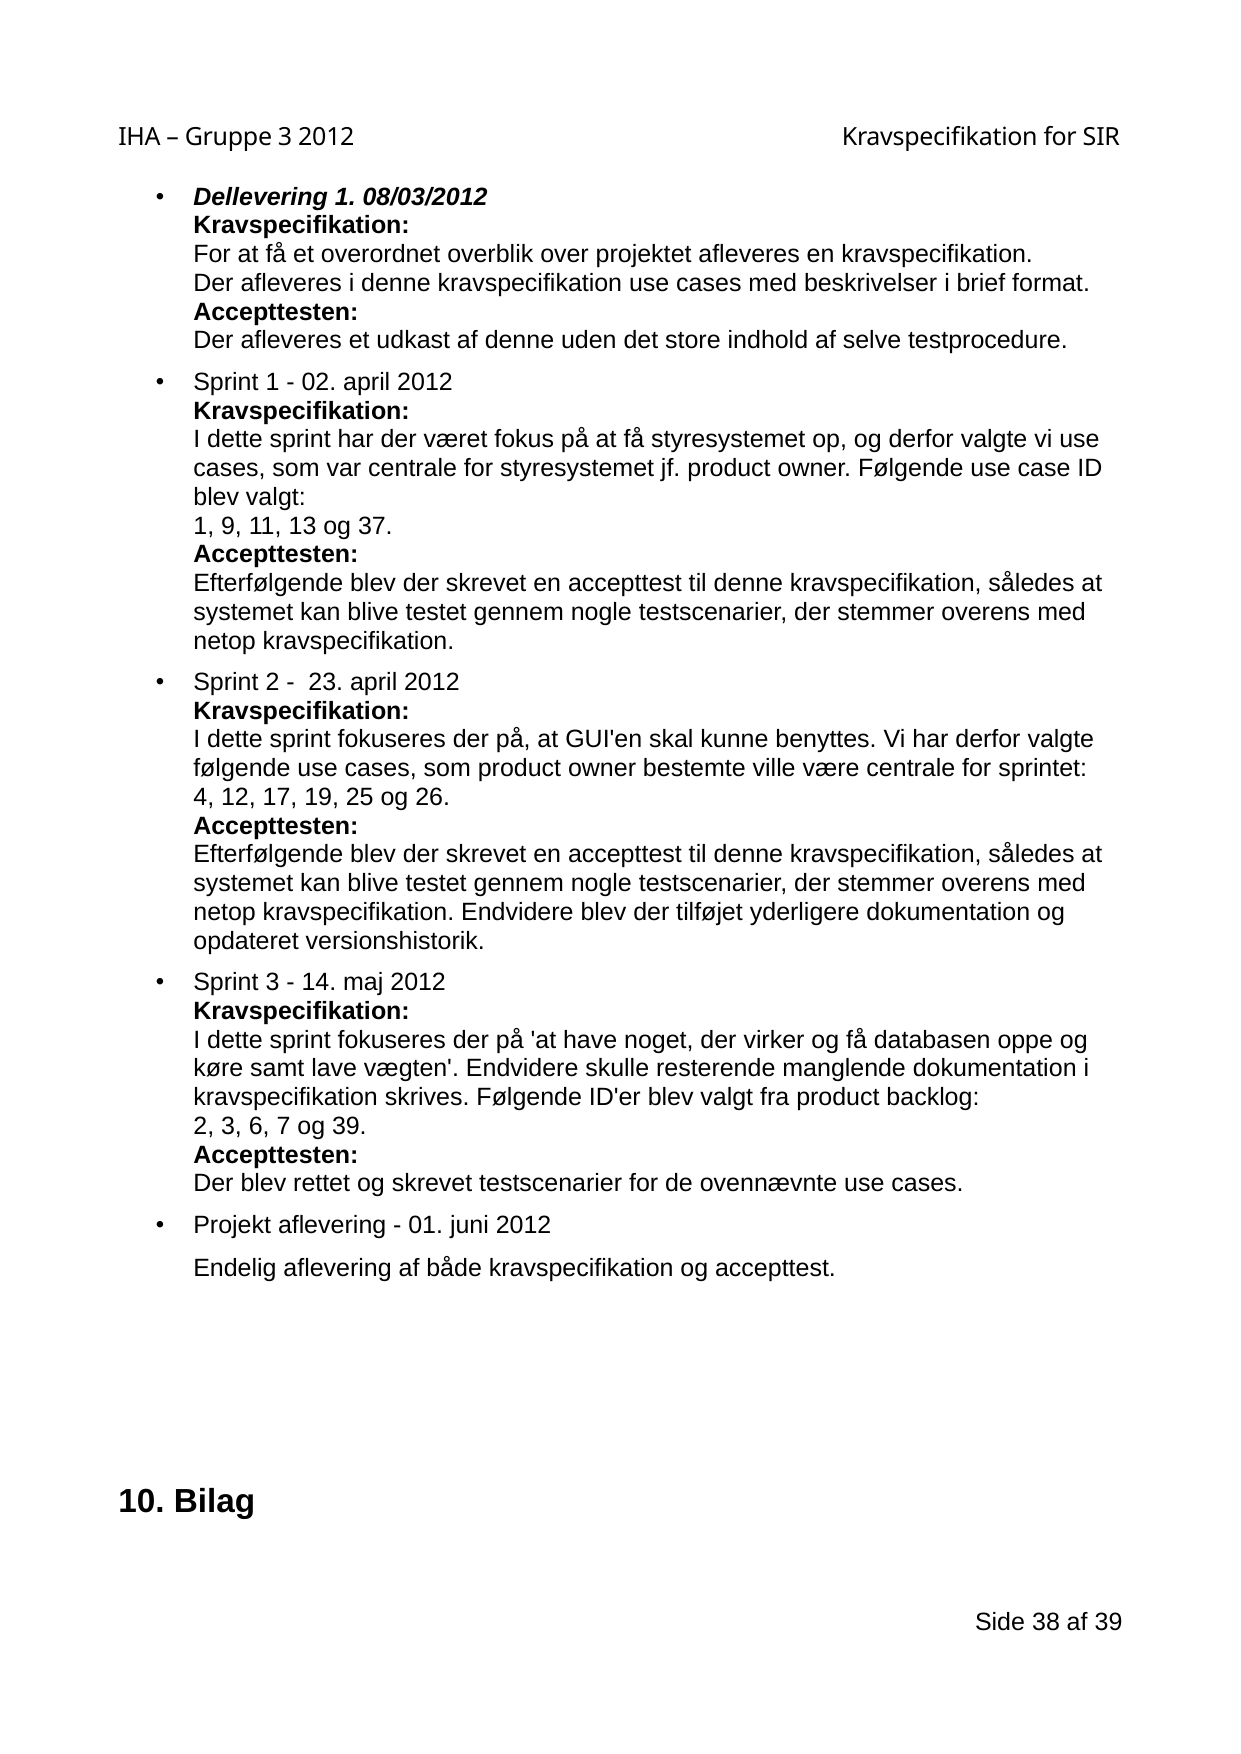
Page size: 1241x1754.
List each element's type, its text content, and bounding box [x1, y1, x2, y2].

list Sprint 3 - 14. maj 2012 Kravspecifikation: I dette sprint fokuseres der på 'at have noget, der virker og få databasen oppe og køre samt lave vægten'. Endvidere skulle resterende manglende dokumentation i kravspecifikation skrives. Følgende ID'er blev valgt fra product backlog: 2, 3, 6, 7 og 39. Accepttesten: Der blev rettet og skrevet testscenarier for de ovennævnte use cases. [156, 967, 1122, 1197]
list Sprint 2 - 23. april 2012 Kravspecifikation: I dette sprint fokuseres der på, at GUI'en skal kunne benyttes. Vi har derfor valgte følgende use cases, som product owner bestemte ville være centrale for sprintet: 4, 12, 17, 19, 25 og 26. Accepttesten: Efterfølgende blev der skrevet en accepttest til denne kravspecifikation, således at systemet kan blive testet gennem nogle testscenarier, der stemmer overens med netop kravspecifikation. Endvidere blev der tilføjet yderligere dokumentation og opdateret versionshistorik. [156, 667, 1122, 954]
list Dellevering 1. 08/03/2012 Kravspecifikation: For at få et overordnet overblik over projektet afleveres en kravspecifikation. Der afleveres i denne kravspecifikation use cases med beskrivelser i brief format. Accepttesten: Der afleveres et udkast af denne uden det store indhold af selve testprocedure. [156, 182, 1122, 354]
list Sprint 1 - 02. april 2012 Kravspecifikation: I dette sprint har der været fokus på at få styresystemet op, og derfor valgte vi use cases, som var centrale for styresystemet jf. product owner. Følgende use case ID blev valgt: 1, 9, 11, 13 og 37. Accepttesten: Efterfølgende blev der skrevet en accepttest til denne kravspecifikation, således at systemet kan blive testet gennem nogle testscenarier, der stemmer overens med netop kravspecifikation. [156, 367, 1122, 654]
list Projekt aflevering - 01. juni 2012 Endelig aflevering af både kravspecifikation og accepttest. [156, 1209, 1122, 1282]
text 10. Bilag [118, 1481, 1122, 1519]
